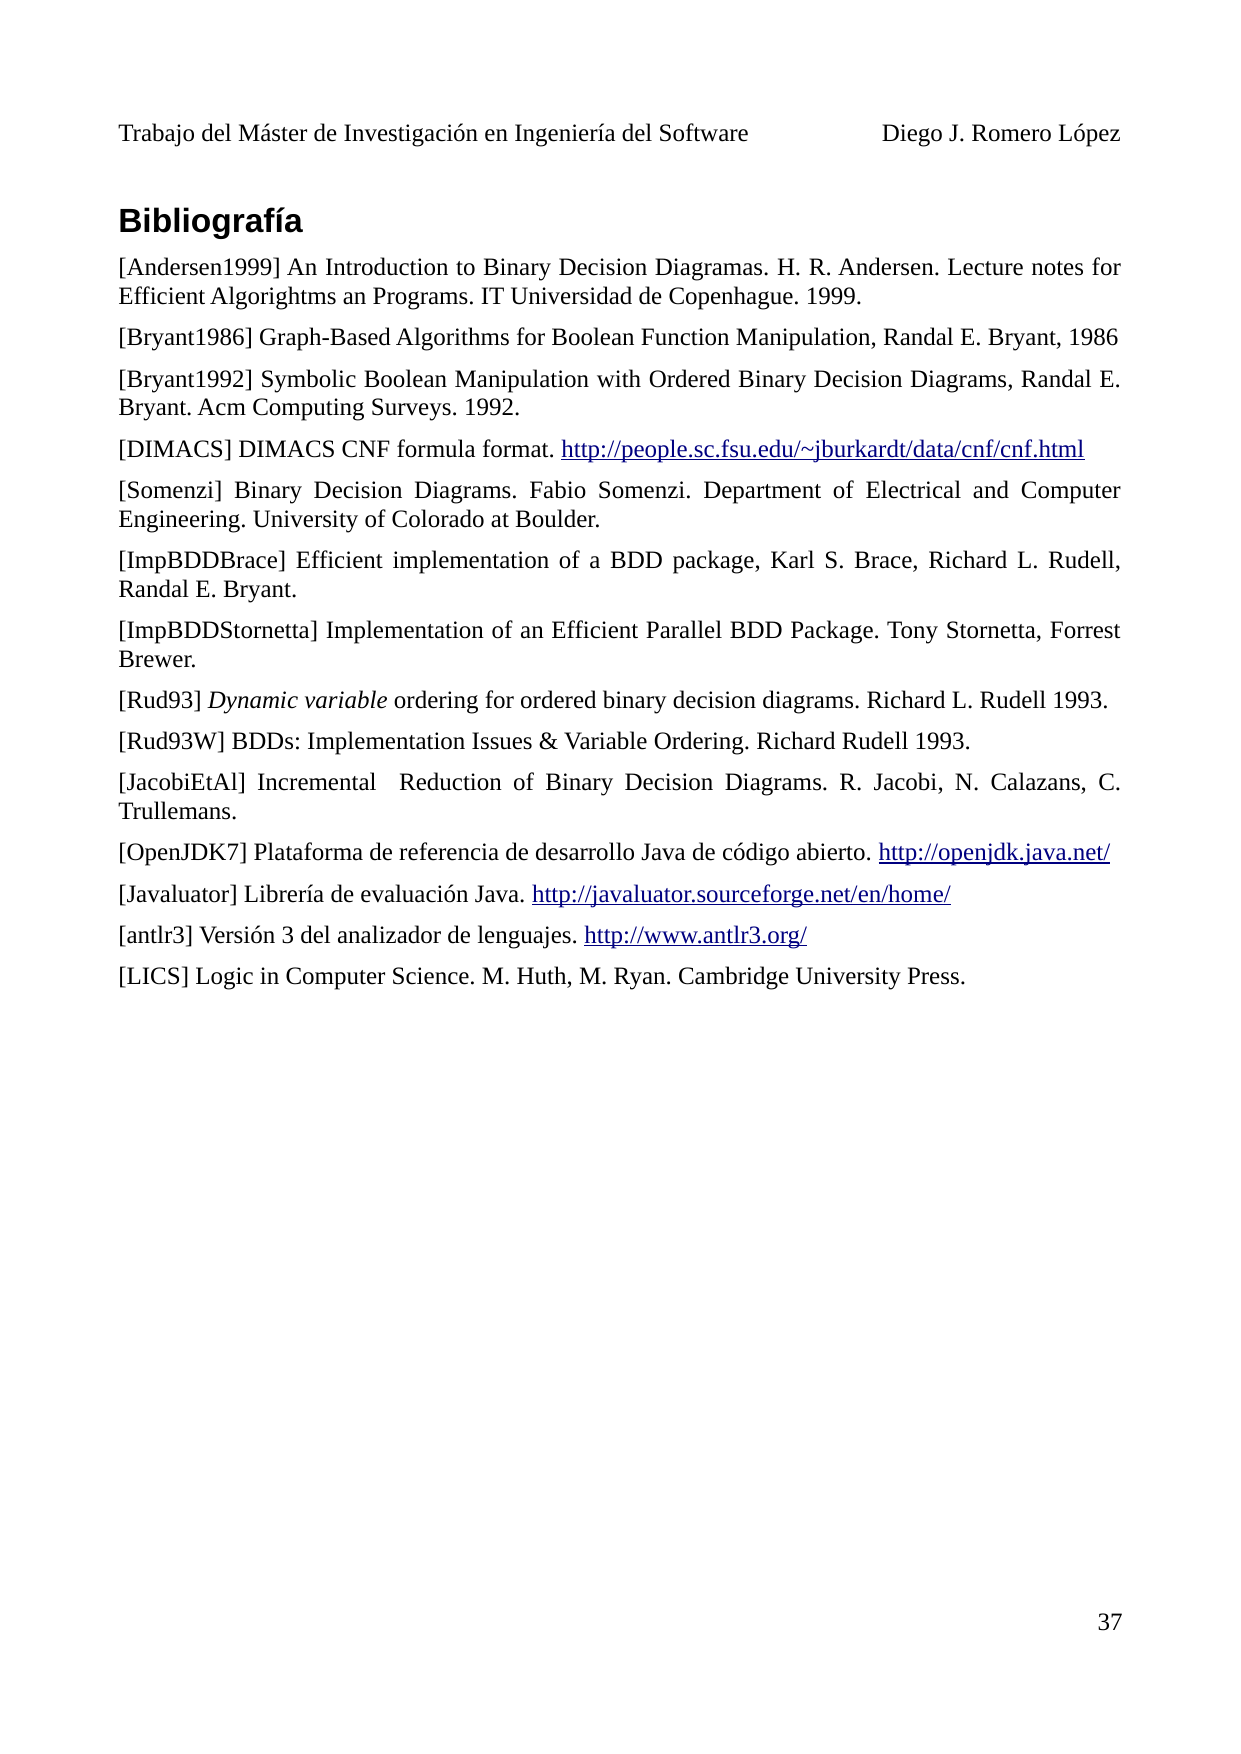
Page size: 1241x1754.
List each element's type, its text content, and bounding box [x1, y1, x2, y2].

text [Javaluator] Librería de evaluación Java. http://javaluator.sourceforge.net/en/home/ [118, 879, 1122, 907]
text [ImpBDDStornetta] Implementation of an Efficient Parallel BDD Package. Tony Stornetta, Forrest Brewer. [118, 615, 1122, 672]
text [ImpBDDBrace] Efficient implementation of a BDD package, Karl S. Brace, Richard L. Rudell, Randal E. Bryant. [118, 545, 1122, 602]
subtitle Bibliografía [118, 201, 1122, 240]
text [OpenJDK7] Plataforma de referencia de desarrollo Java de código abierto. http://openjdk.java.net/ [118, 837, 1122, 866]
text [antlr3] Versión 3 del analizador de lenguajes. http://www.antlr3.org/ [118, 920, 1122, 949]
text [Somenzi] Binary Decision Diagrams. Fabio Somenzi. Department of Electrical and Computer Engineering. University of Colorado at Boulder. [118, 475, 1122, 532]
text [Rud93] Dynamic variable ordering for ordered binary decision diagrams. Richard L. Rudell 1993. [118, 685, 1122, 714]
text [Rud93W] BDDs: Implementation Issues & Variable Ordering. Richard Rudell 1993. [118, 726, 1122, 755]
text [DIMACS] DIMACS CNF formula format. http://people.sc.fsu.edu/~jburkardt/data/cnf/cnf.html [118, 434, 1122, 462]
text [Andersen1999] An Introduction to Binary Decision Diagramas. H. R. Andersen. Lecture notes for Efficient Algorightms an Programs. IT Universidad de Copenhague. 1999. [118, 252, 1122, 310]
text [JacobiEtAl] Incremental Reduction of Binary Decision Diagrams. R. Jacobi, N. Calazans, C. Trullemans. [118, 767, 1122, 825]
text [Bryant1986] Graph-Based Algorithms for Boolean Function Manipulation, Randal E. Bryant, 1986 [118, 322, 1122, 351]
text [LICS] Logic in Computer Science. M. Huth, M. Ryan. Cambridge University Press. [118, 961, 1122, 990]
text [Bryant1992] Symbolic Boolean Manipulation with Ordered Binary Decision Diagrams, Randal E. Bryant. Acm Computing Surveys. 1992. [118, 364, 1122, 421]
